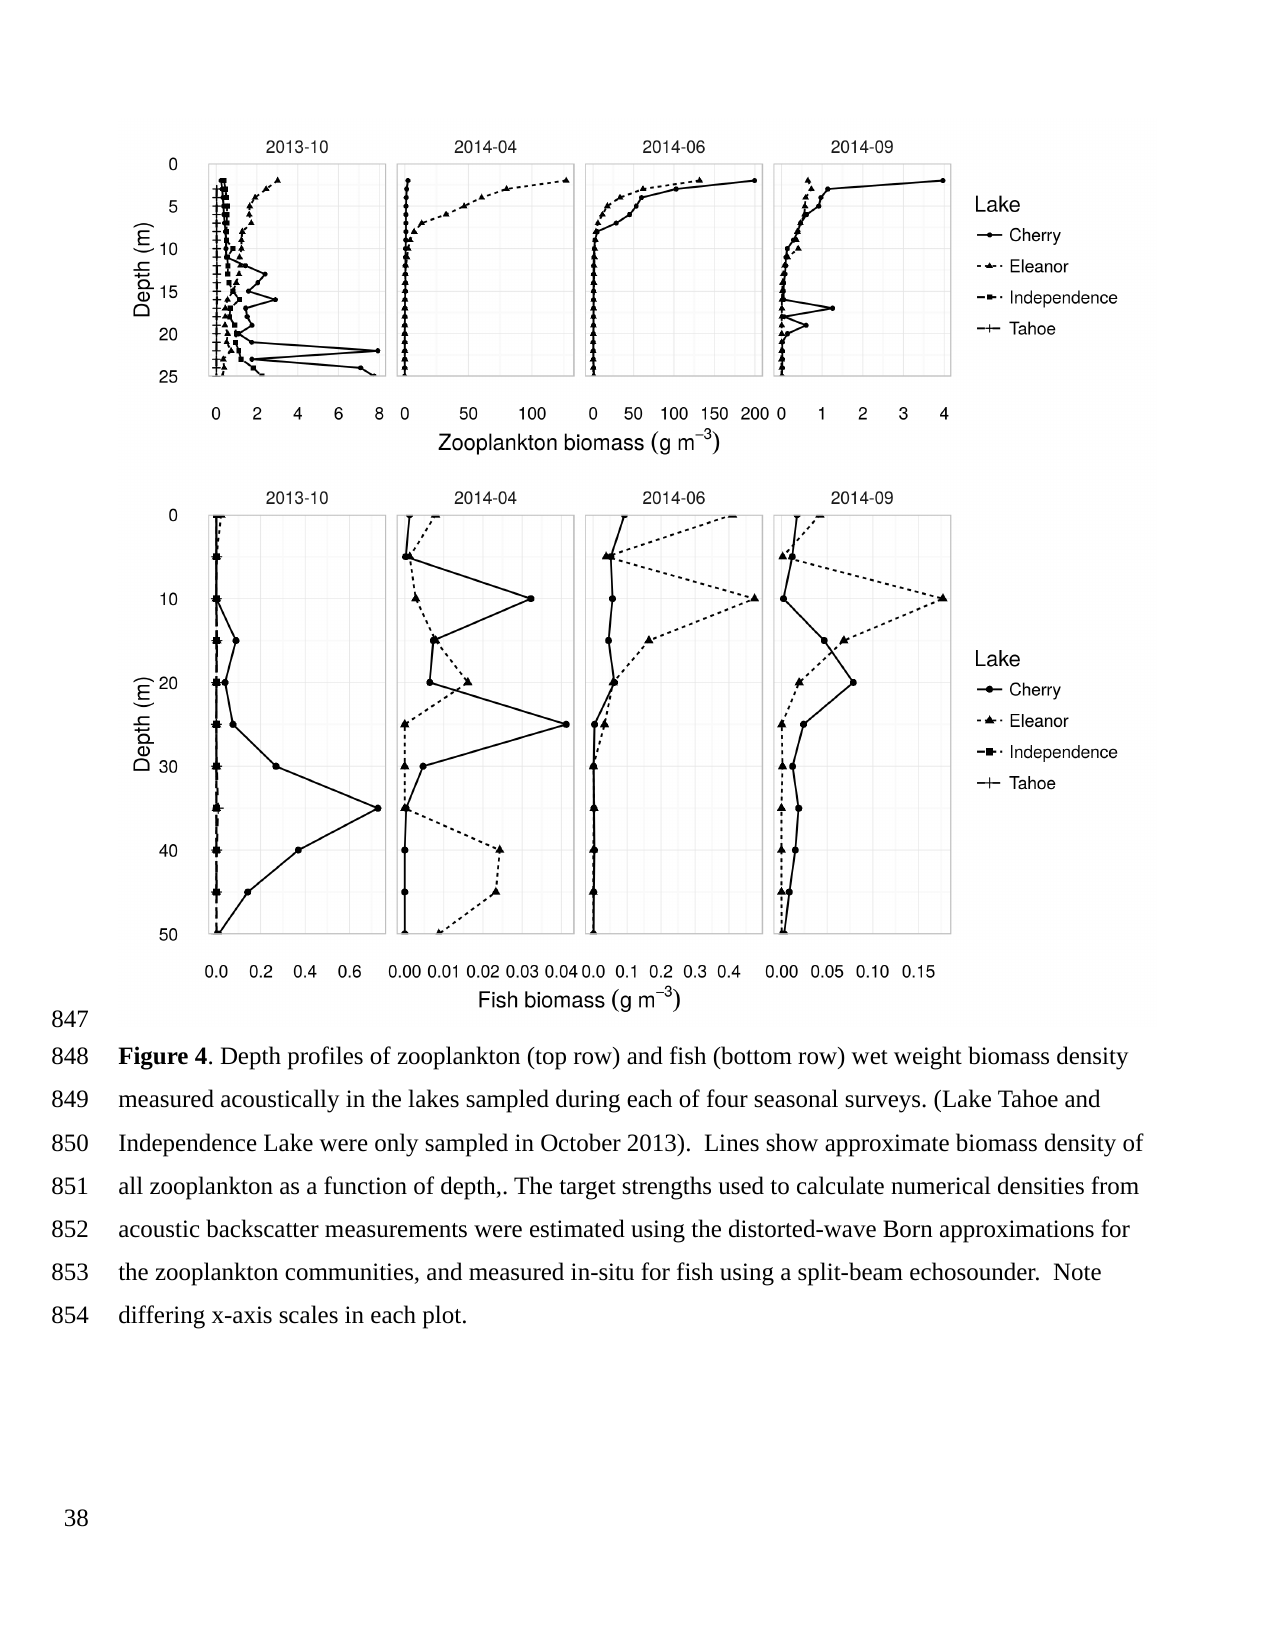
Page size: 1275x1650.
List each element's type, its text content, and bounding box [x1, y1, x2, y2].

text Figure 4. Depth profiles of zooplankton (top row) and fish (bottom row) wet weight biomass density measured acoustically in the lakes sampled during each of four seasonal surveys. (Lake Tahoe and Independence Lake were only sampled in October 2013). Lines show approximate biomass density of all zooplankton as a function of depth,. The target strengths used to calculate numerical densities from acoustic backscatter measurements were estimated using the distorted-wave Born approximations for the zooplankton communities, and measured in-situ for fish using a split-beam echosounder. Note differing x-axis scales in each plot. [118, 1041, 1157, 1329]
picture [118, 118, 1157, 1027]
